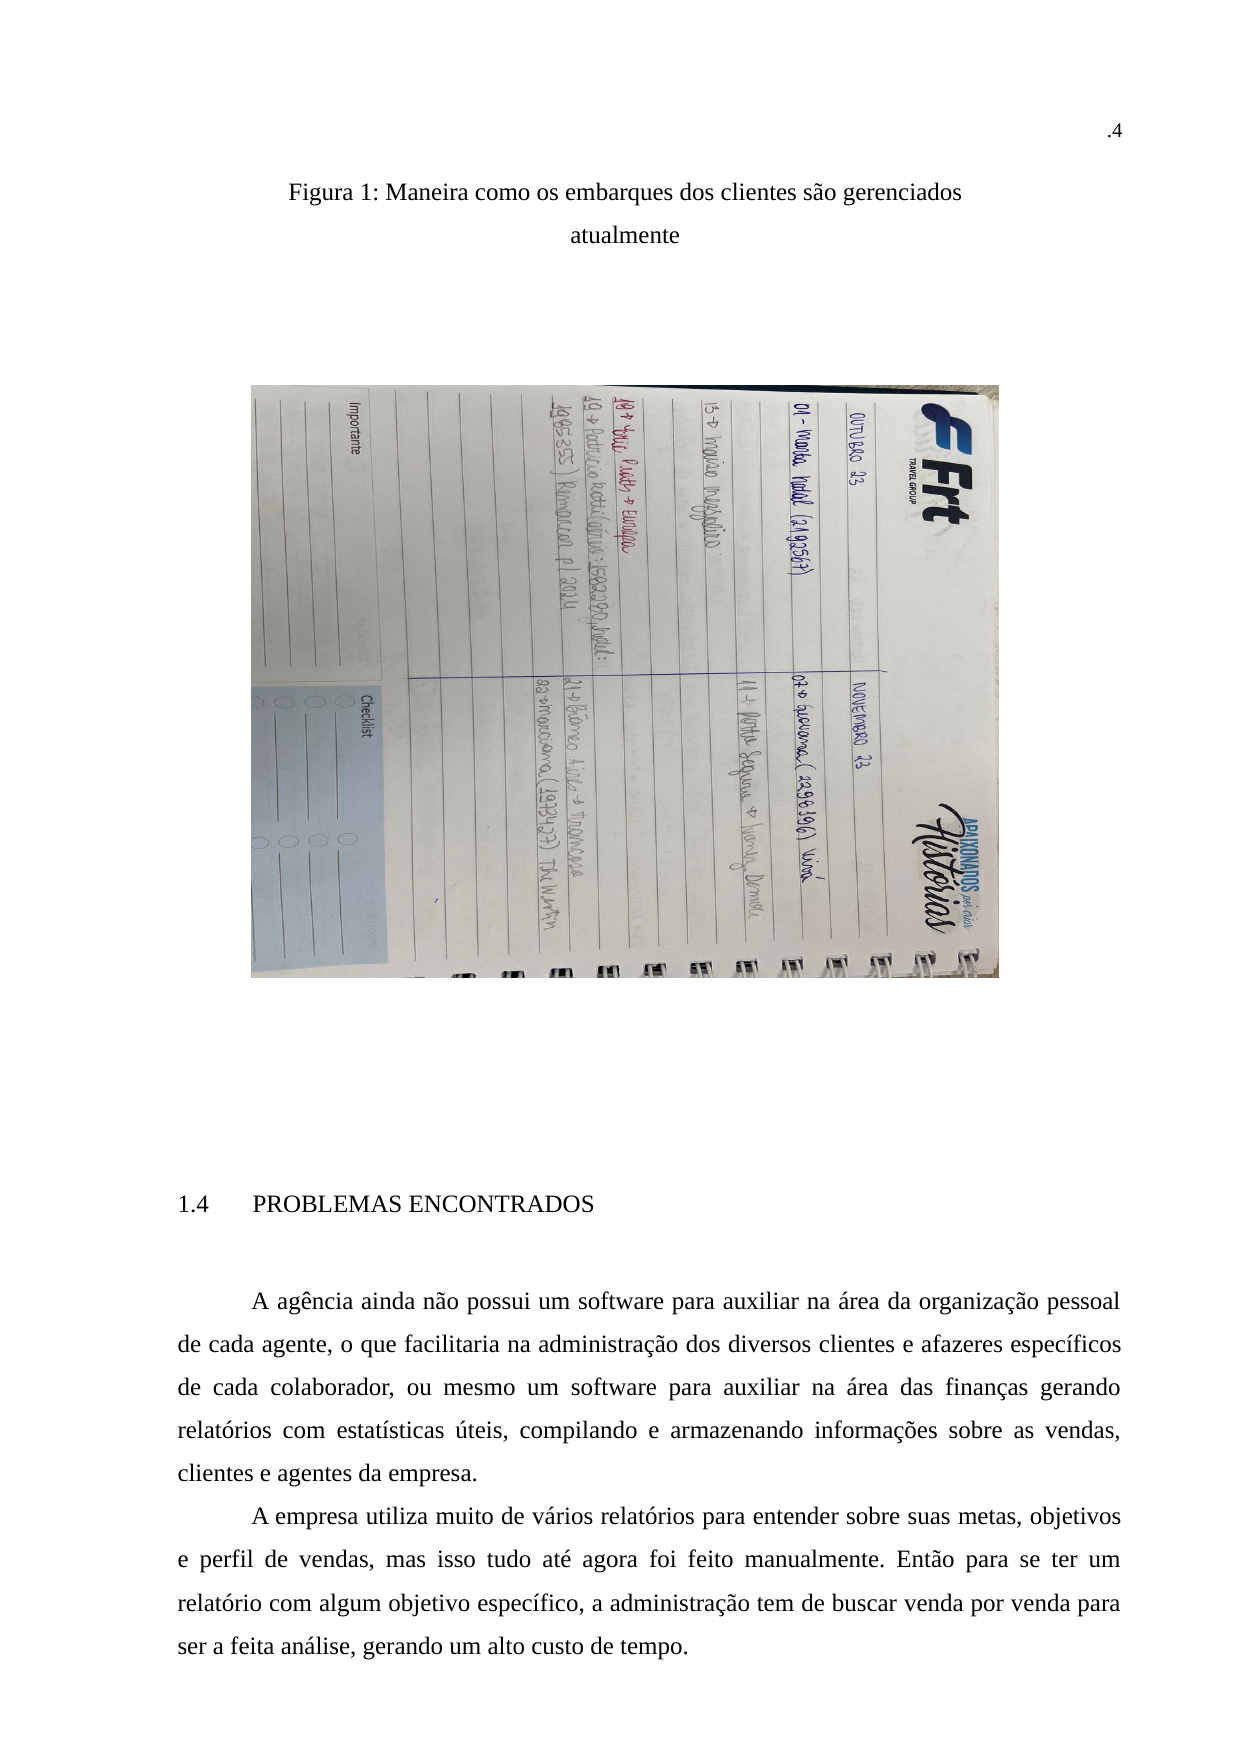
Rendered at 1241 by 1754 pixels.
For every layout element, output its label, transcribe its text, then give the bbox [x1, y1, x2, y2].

picture [251, 385, 999, 978]
text A empresa utiliza muito de vários relatórios para entender sobre suas metas, objetivos e perfil de vendas, mas isso tudo até agora foi feito manualmente. Então para se ter um relatório com algum objetivo específico, a administração tem de buscar venda por venda para ser a feita análise, gerando um alto custo de tempo. [177, 1501, 1122, 1659]
text A agência ainda não possui um software para auxiliar na área da organização pessoal de cada agente, o que facilitaria na administração dos diversos clientes e afazeres específicos de cada colaborador, ou mesmo um software para auxiliar na área das finanças gerando relatórios com estatísticas úteis, compilando e armazenando informações sobre as vendas, clientes e agentes da empresa. [177, 1286, 1122, 1487]
subtitle PROBLEMAS ENCONTRADOS [177, 1189, 1122, 1218]
text Figura 1: Maneira como os embarques dos clientes são gerenciados atualmente [251, 177, 999, 249]
